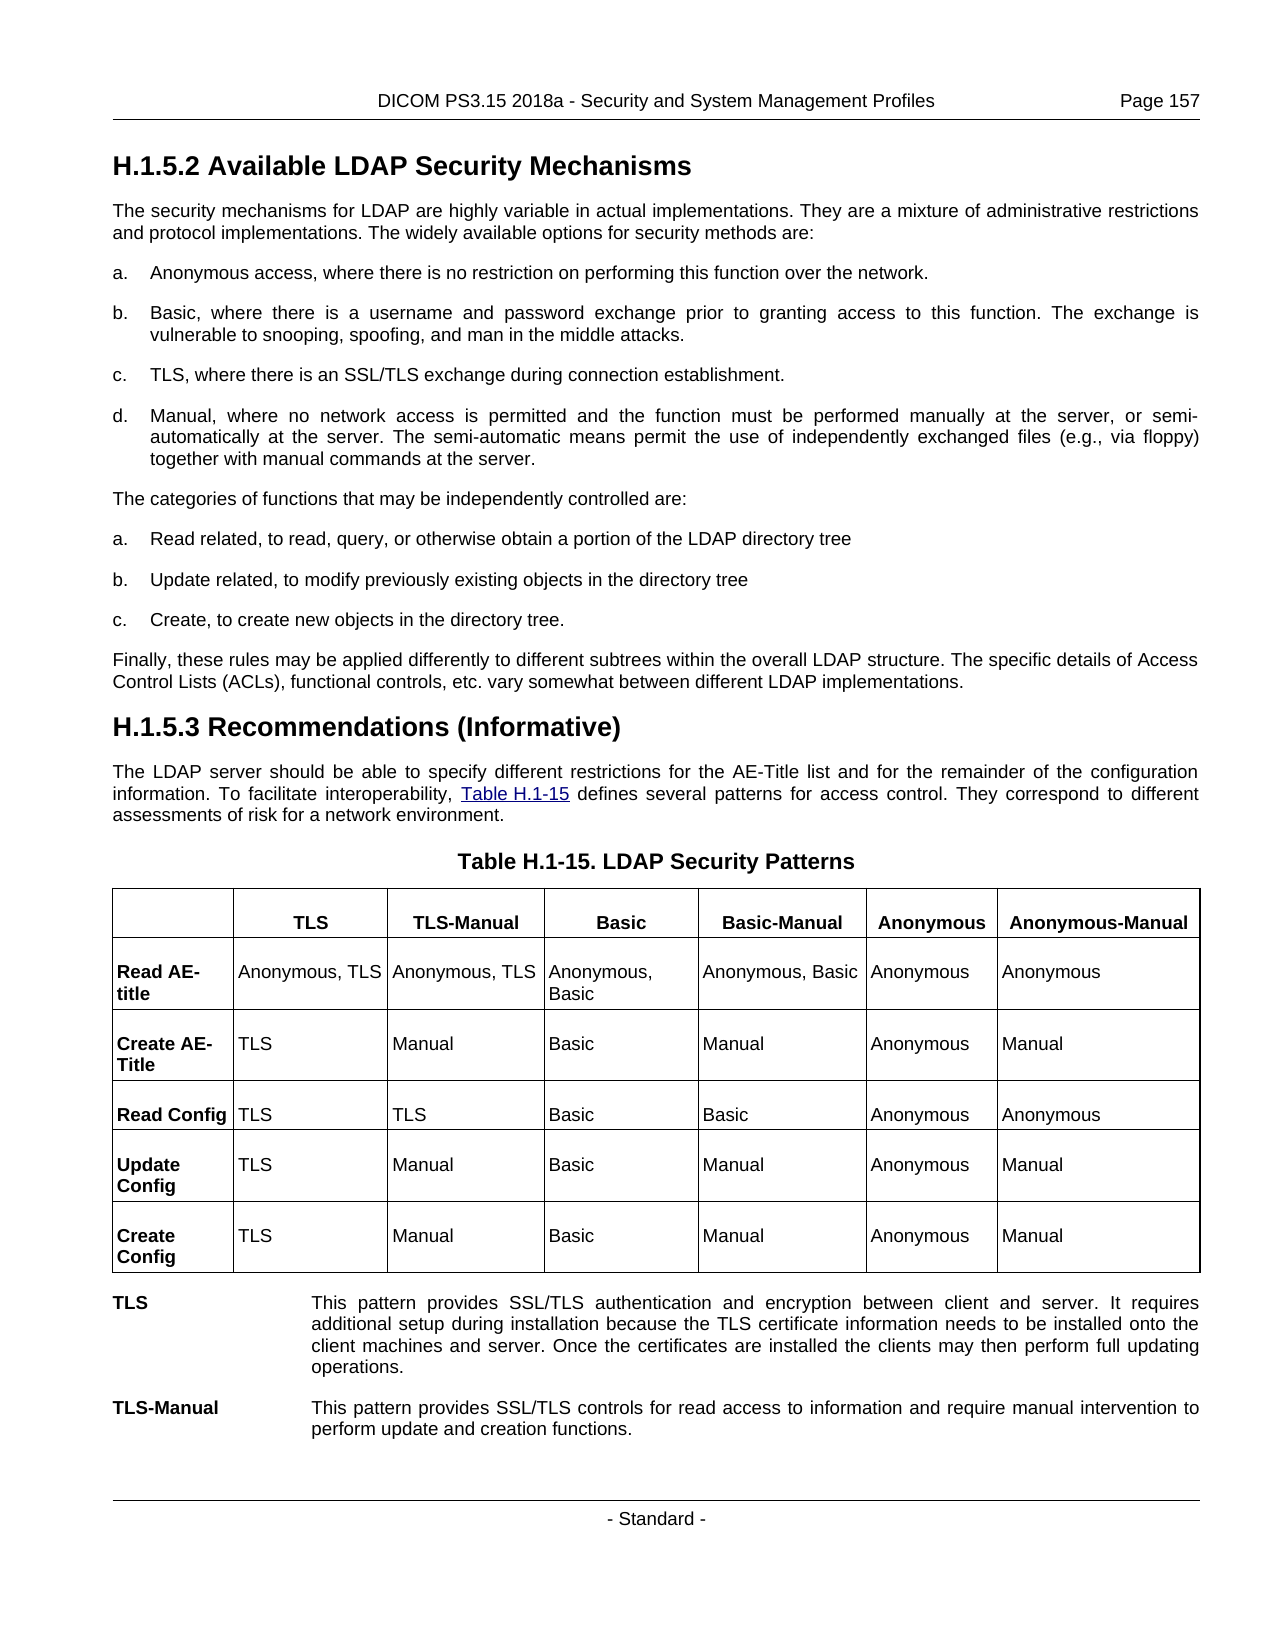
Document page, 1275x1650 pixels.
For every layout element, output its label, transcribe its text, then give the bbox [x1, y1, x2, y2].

text The categories of functions that may be independently controlled are: [112, 488, 1200, 509]
table_cell Manual [998, 1202, 1199, 1272]
table_cell Anonymous [867, 1130, 997, 1201]
table_header Anonymous [867, 889, 997, 937]
table_cell Create AE-Title [113, 1010, 233, 1080]
table_cell Read Config [113, 1081, 233, 1129]
table_header [113, 889, 233, 937]
text Finally, these rules may be applied differently to different subtrees within the overall LDAP structure. The specific details of Access Control Lists (ACLs), functional controls, etc. vary somewhat between different LDAP implementations. [112, 649, 1200, 692]
table_header Basic-Manual [699, 889, 866, 937]
table_header TLS [234, 889, 387, 937]
text TLS-Manual This pattern provides SSL/TLS controls for read access to information and require manual intervention to perform update and creation functions. [112, 1397, 1200, 1440]
text The LDAP server should be able to specify different restrictions for the AE-Title list and for the remainder of the configuration information. To facilitate interoperability, Table H.1-15 defines several patterns for access control. They correspond to different assessments of risk for a network environment. [112, 761, 1200, 826]
table_cell TLS [234, 1010, 387, 1080]
table_cell Anonymous [867, 1010, 997, 1080]
table_cell Manual [998, 1010, 1199, 1080]
table_cell Anonymous [998, 1081, 1199, 1129]
table_cell Manual [998, 1130, 1199, 1201]
table_cell TLS [234, 1130, 387, 1201]
list Create, to create new objects in the directory tree. [112, 609, 1200, 630]
list Manual, where no network access is permitted and the function must be performed manually at the server, or semi-automatically at the server. The semi-automatic means permit the use of independently exchanged files (e.g., via floppy) together with manual commands at the server. [112, 404, 1200, 469]
text Table H.1-15. LDAP Security Patterns [112, 848, 1200, 874]
table_cell Anonymous [998, 938, 1199, 1008]
table_cell Anonymous, Basic [545, 938, 698, 1008]
table_cell Read AE-title [113, 938, 233, 1008]
table_cell Anonymous, TLS [388, 938, 544, 1008]
table_cell Basic [545, 1010, 698, 1080]
table_cell Manual [388, 1202, 544, 1272]
table_cell TLS [234, 1202, 387, 1272]
table_header Basic [545, 889, 698, 937]
table_header Anonymous-Manual [998, 889, 1199, 937]
table_cell Basic [545, 1202, 698, 1272]
table_cell Anonymous, Basic [699, 938, 866, 1008]
list TLS, where there is an SSL/TLS exchange during connection establishment. [112, 364, 1200, 386]
table_cell Anonymous [867, 1202, 997, 1272]
table_cell TLS [388, 1081, 544, 1129]
text The security mechanisms for LDAP are highly variable in actual implementations. They are a mixture of administrative restrictions and protocol implementations. The widely available options for security methods are: [112, 200, 1200, 243]
table_cell Anonymous [867, 938, 997, 1008]
list Anonymous access, where there is no restriction on performing this function over the network. [112, 262, 1200, 283]
table_cell TLS [234, 1081, 387, 1129]
table_cell Create Config [113, 1202, 233, 1272]
table_cell Manual [388, 1010, 544, 1080]
text H.1.5.3 Recommendations (Informative) [112, 711, 1200, 742]
list Update related, to modify previously existing objects in the directory tree [112, 568, 1200, 590]
table_cell Basic [699, 1081, 866, 1129]
table_cell Anonymous [867, 1081, 997, 1129]
table_cell Manual [699, 1202, 866, 1272]
table_cell Anonymous, TLS [234, 938, 387, 1008]
table_cell Update Config [113, 1130, 233, 1201]
table_cell Manual [699, 1010, 866, 1080]
table_cell Basic [545, 1130, 698, 1201]
text H.1.5.2 Available LDAP Security Mechanisms [112, 150, 1200, 181]
table_header TLS-Manual [388, 889, 544, 937]
text TLS This pattern provides SSL/TLS authentication and encryption between client and server. It requires additional setup during installation because the TLS certificate information needs to be installed onto the client machines and server. Once the certificates are installed the clients may then perform full updating operations. [112, 1292, 1200, 1378]
list Basic, where there is a username and password exchange prior to granting access to this function. The exchange is vulnerable to snooping, spoofing, and man in the middle attacks. [112, 302, 1200, 345]
table_cell Manual [388, 1130, 544, 1201]
table_cell Basic [545, 1081, 698, 1129]
list Read related, to read, query, or otherwise obtain a portion of the LDAP directory tree [112, 528, 1200, 550]
table_cell Manual [699, 1130, 866, 1201]
